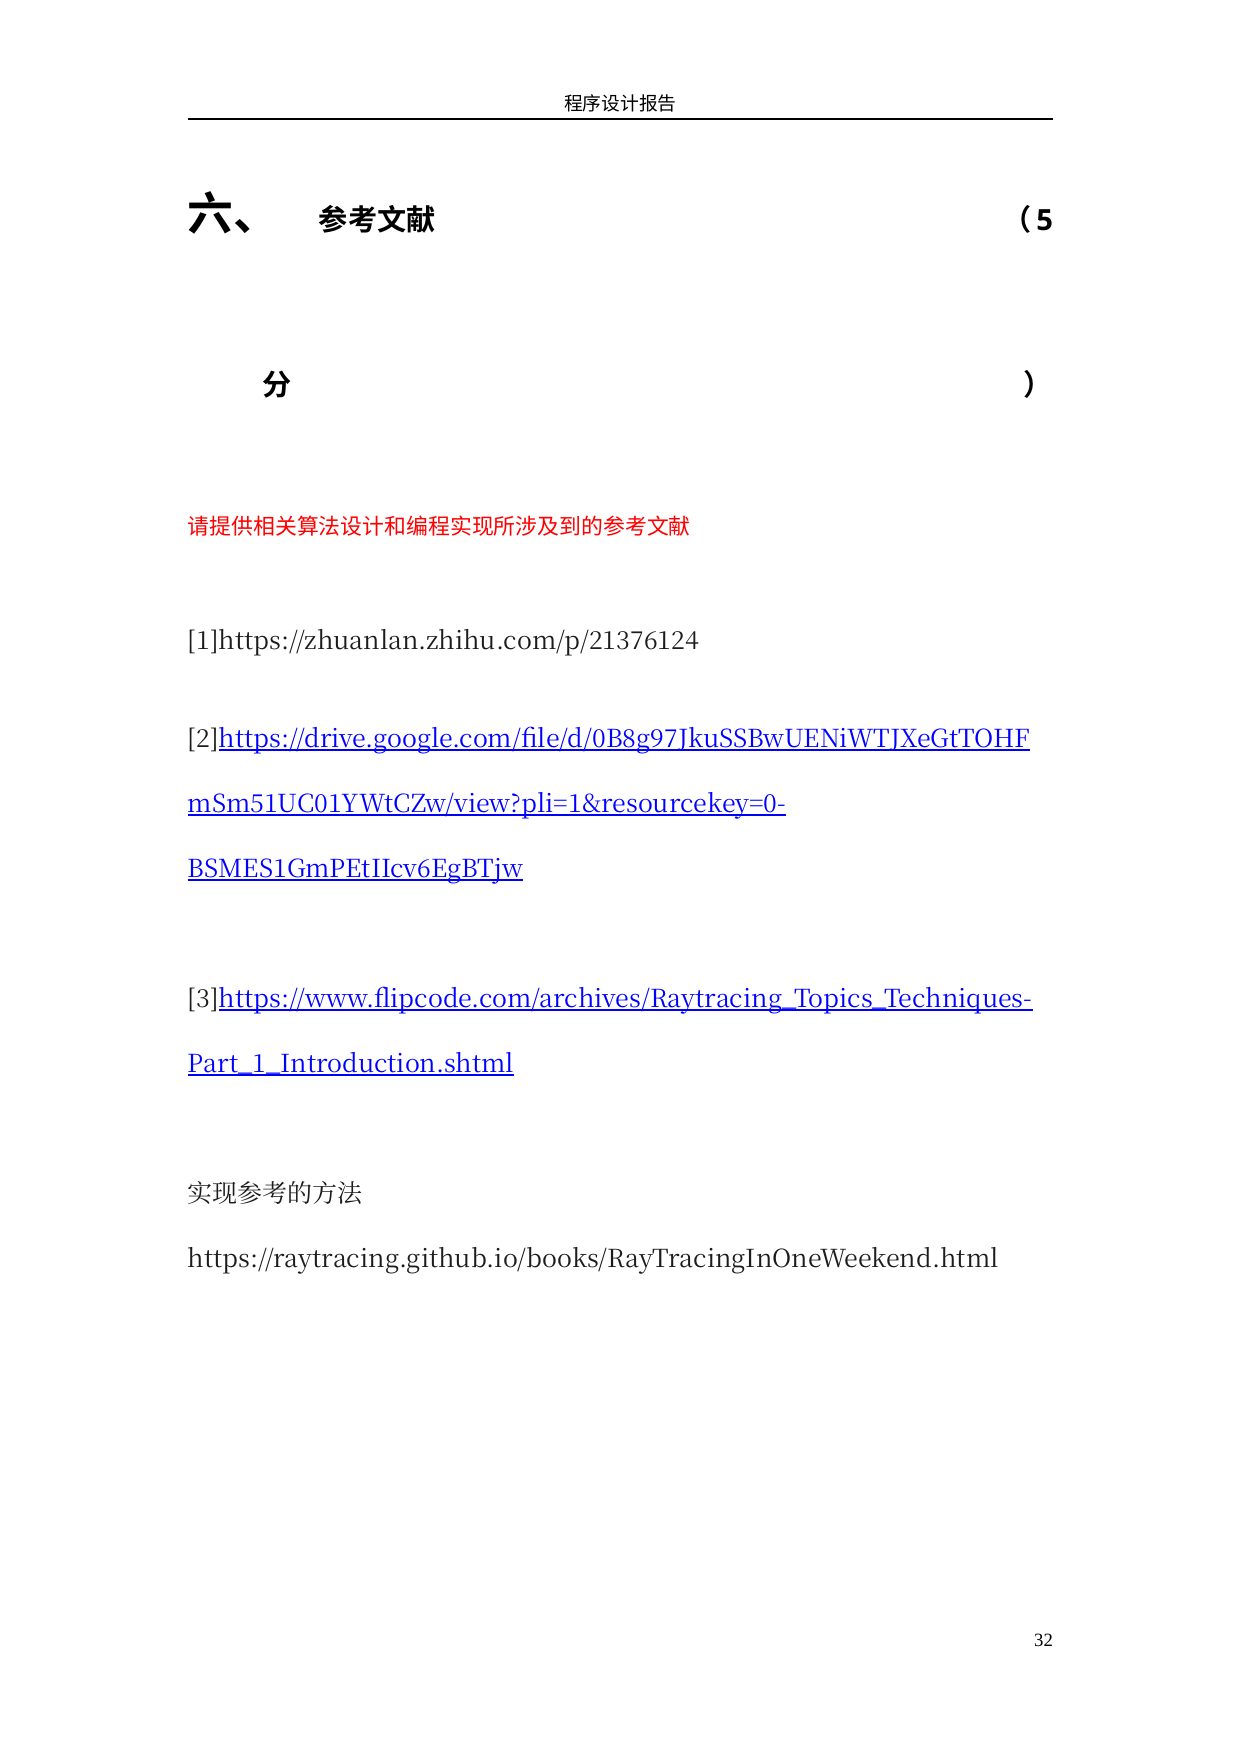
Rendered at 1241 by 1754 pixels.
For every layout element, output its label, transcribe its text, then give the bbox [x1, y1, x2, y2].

text [3]https://www.flipcode.com/archives/Raytracing_Topics_Techniques-Part_1_Introduction.shtml [187, 964, 1053, 1094]
text https://raytracing.github.io/books/RayTracingInOneWeekend.html [187, 1224, 1053, 1289]
subtitle 参考文献 （5分） [187, 162, 1053, 415]
text [2]https://drive.google.com/file/d/0B8g97JkuSSBwUENiWTJXeGtTOHFmSm51UC01YWtCZw/view?pli=1&resourcekey=0-BSMES1GmPEtIIcv6EgBTjw [187, 671, 1053, 899]
text 实现参考的方法 [187, 1159, 1053, 1224]
text 请提供相关算法设计和编程实现所涉及到的参考文献 [187, 509, 1053, 541]
text [1]https://zhuanlan.zhihu.com/p/21376124 [187, 606, 1053, 671]
